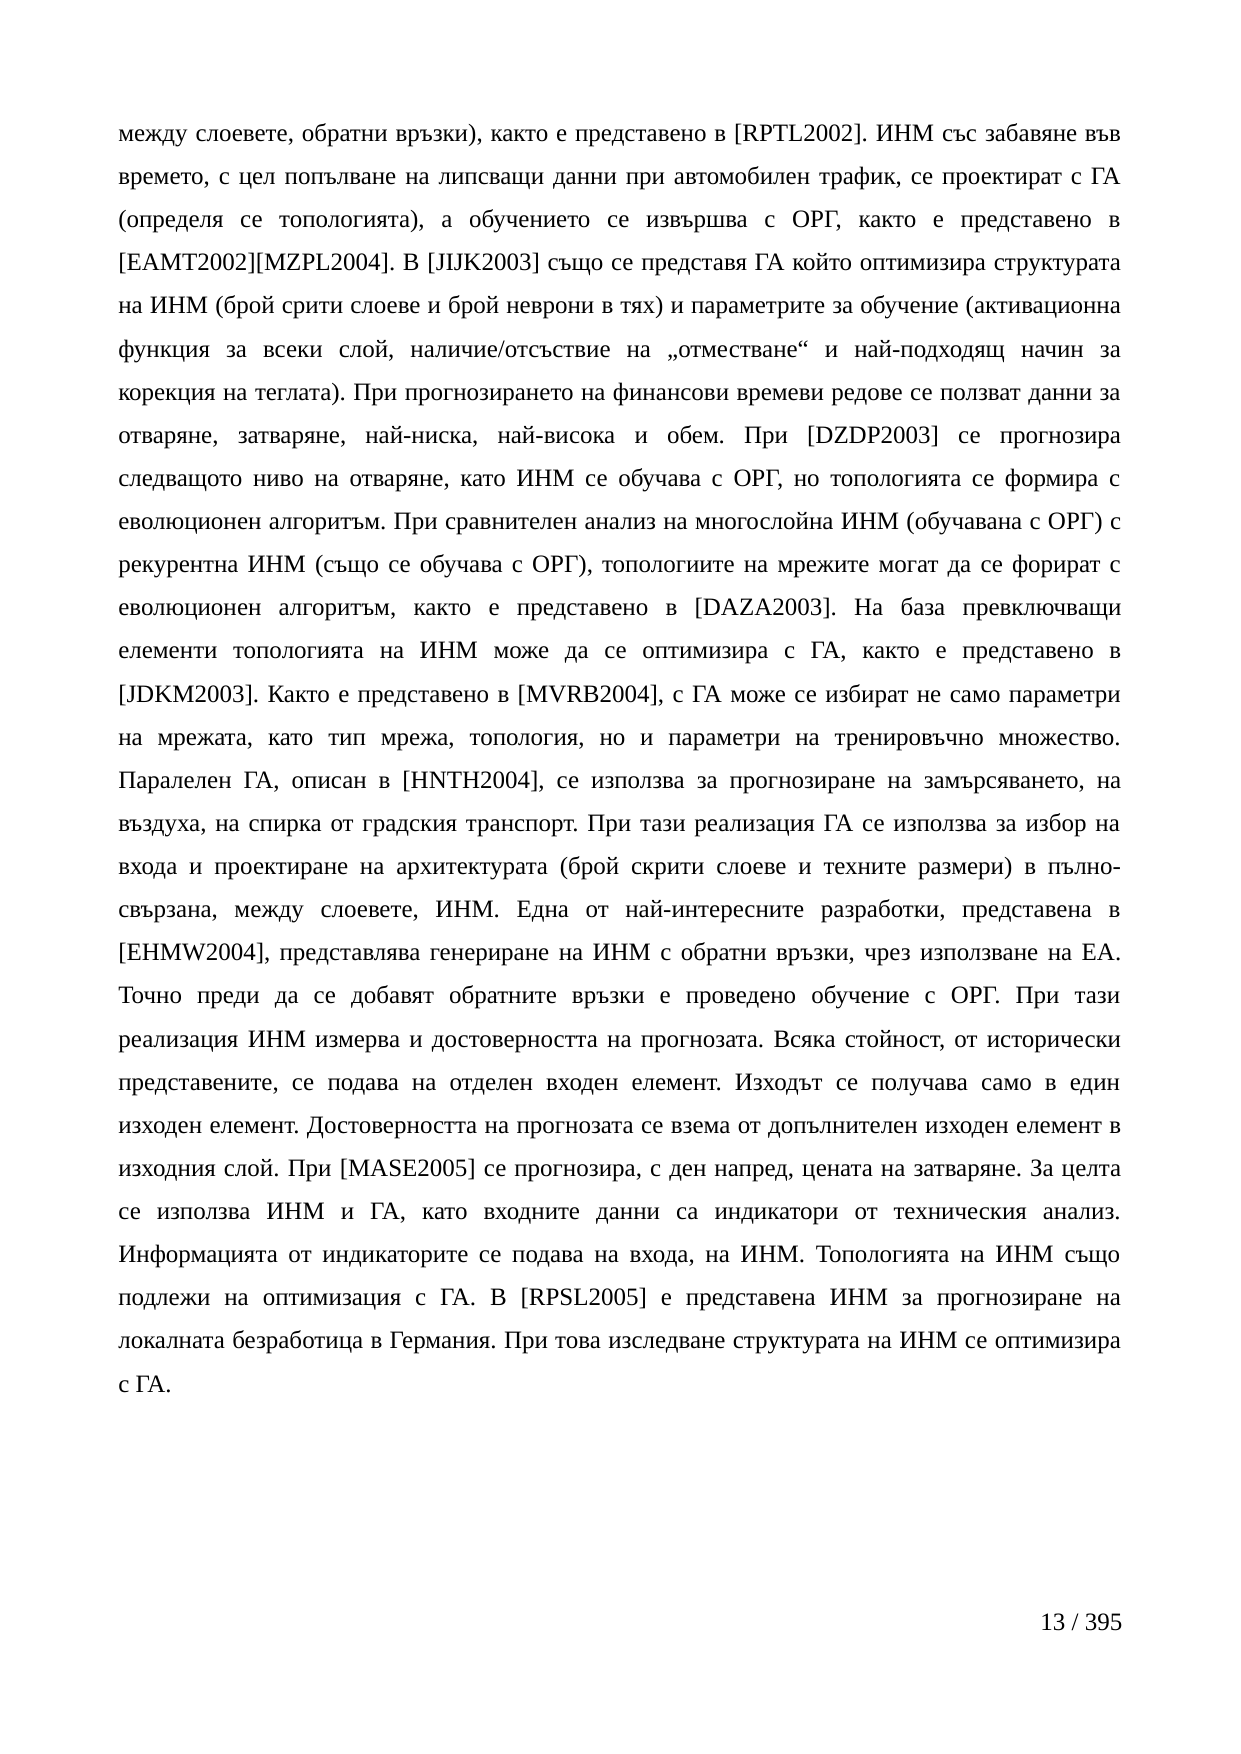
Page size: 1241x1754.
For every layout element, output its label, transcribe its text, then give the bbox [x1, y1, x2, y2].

text между слоевете, обратни връзки), както е представено в [RPTL2002]. ИНМ със забавяне във времето, с цел попълване на липсващи данни при автомобилен трафик, се проектират с ГА (определя се топологията), а обучението се извършва с ОРГ, както е представено в [EAMT2002][MZPL2004]. В [JIJK2003] също се представя ГА който оптимизира структурата на ИНМ (брой срити слоеве и брой неврони в тях) и параметрите за обучение (активационна функция за всеки слой, наличие/отсъствие на „отместване“ и най-подходящ начин за корекция на теглата). При прогнозирането на финансови времеви редове се ползват данни за отваряне, затваряне, най-ниска, най-висока и обем. При [DZDP2003] се прогнозира следващото ниво на отваряне, като ИНМ се обучава с ОРГ, но топологията се формира с еволюционен алгоритъм. При сравнителен анализ на многослойна ИНМ (обучавана с ОРГ) с рекурентна ИНМ (също се обучава с ОРГ), топологиите на мрежите могат да се форират с еволюционен алгоритъм, както е представено в [DAZA2003]. На база превключващи елементи топологията на ИНМ може да се оптимизира с ГА, както е представено в [JDKM2003]. Както е представено в [MVRB2004], с ГА може се избират не само параметри на мрежата, като тип мрежа, топология, но и параметри на тренировъчно множество. Паралелен ГА, описан в [HNTH2004], се използва за прогнозиране на замърсяването, на въздуха, на спирка от градския транспорт. При тази реализация ГА се използва за избор на входа и проектиране на архитектурата (брой скрити слоеве и техните размери) в пълно-свързана, между слоевете, ИНМ. Една от най-интересните разработки, представена в [EHMW2004], представлява генериране на ИНМ с обратни връзки, чрез използване на ЕА. Точно преди да се добавят обратните връзки е проведено обучение с ОРГ. При тази реализация ИНМ измерва и достоверността на прогнозата. Всяка стойност, от исторически представените, се подава на отделен входен елемент. Изходът се получава само в един изходен елемент. Достоверността на прогнозата се взема от допълнителен изходен елемент в изходния слой. При [MASE2005] се прогнозира, с ден напред, цената на затваряне. За целта се използва ИНМ и ГА, като входните данни са индикатори от техническия анализ. Информацията от индикаторите се подава на входа, на ИНМ. Топологията на ИНМ също подлежи на оптимизация с ГА. В [RPSL2005] е представена ИНМ за прогнозиране на локалната безработица в Германия. При това изследване структурата на ИНМ се оптимизира с ГА. [118, 118, 1122, 1397]
